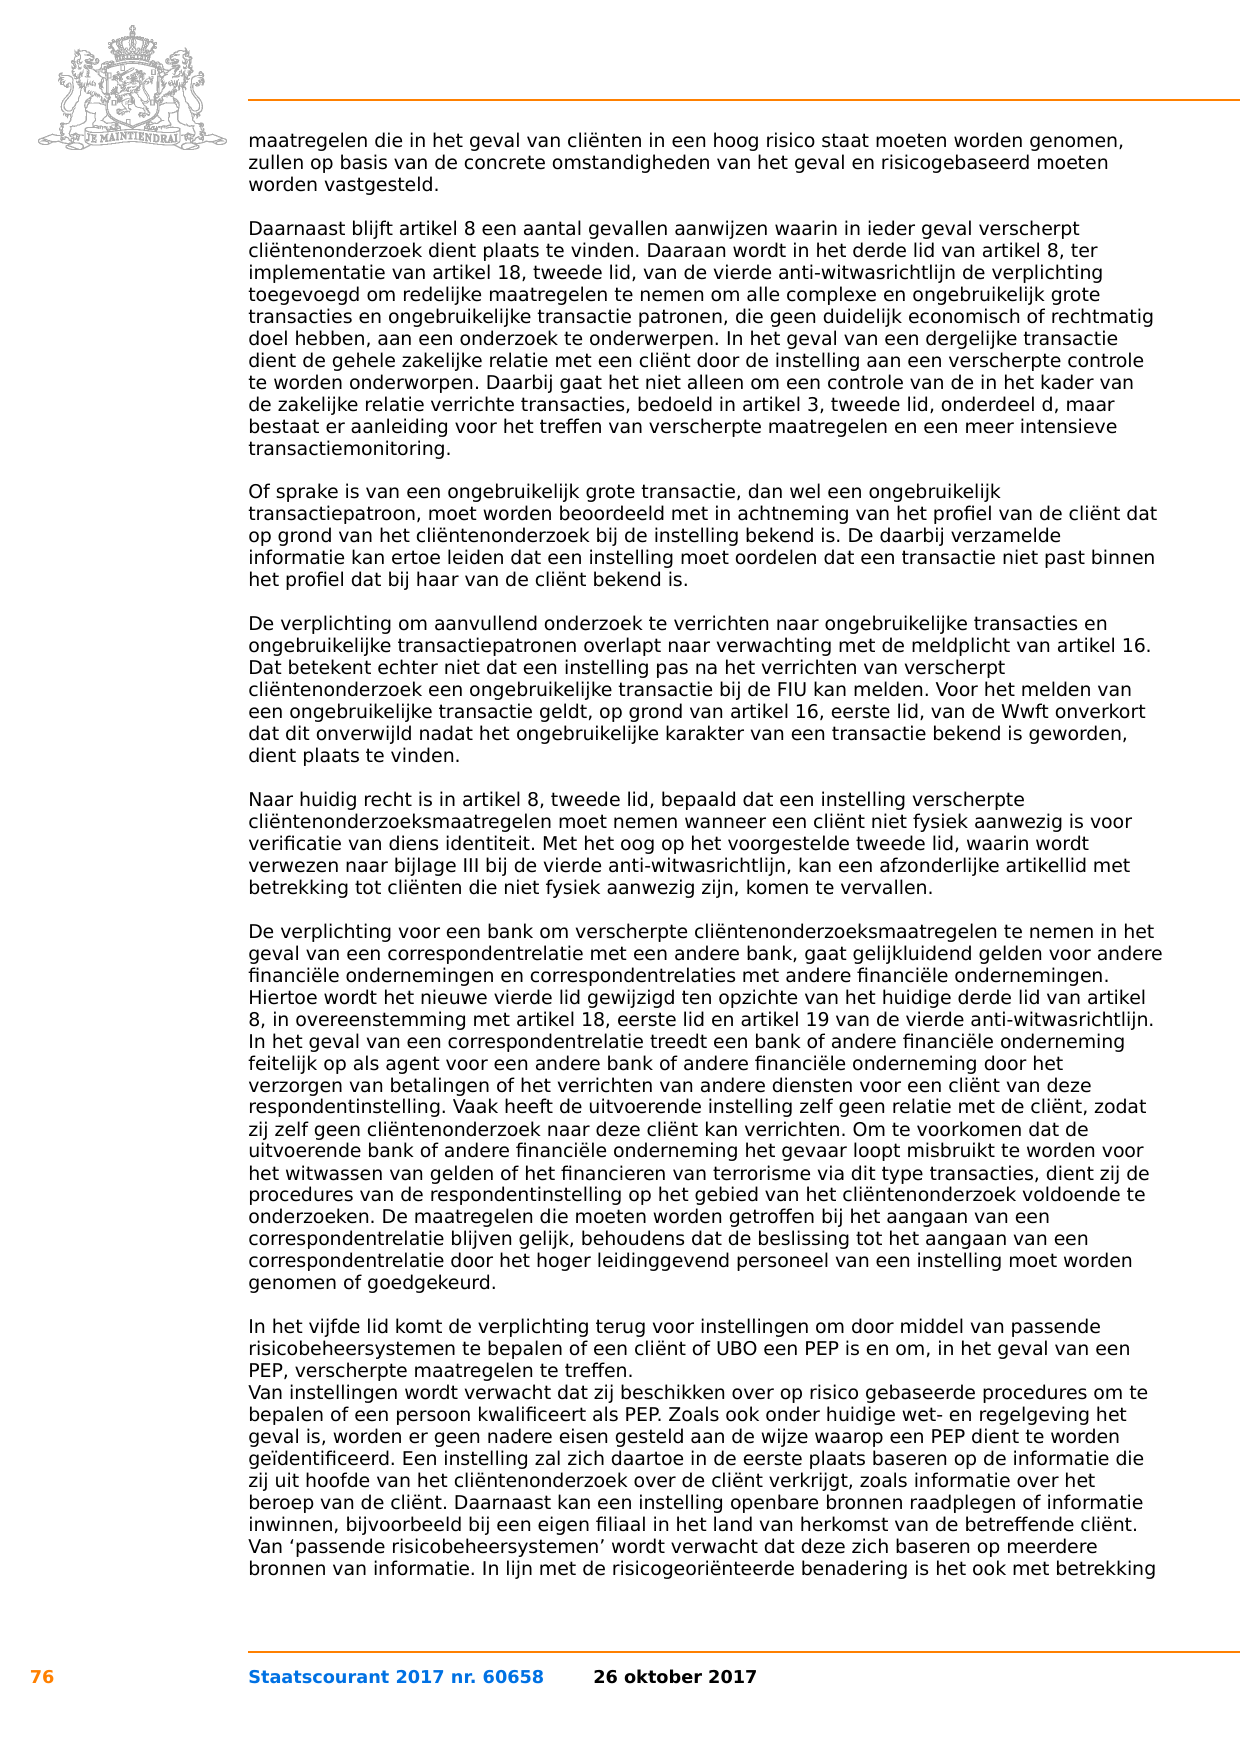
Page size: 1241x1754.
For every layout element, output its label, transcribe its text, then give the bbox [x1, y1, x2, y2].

picture [38, 25, 227, 150]
text De verplichting om aanvullend onderzoek te verrichten naar ongebruikelijke transacties en ongebruikelijke transactiepatronen overlapt naar verwachting met de meldplicht van artikel 16. Dat betekent echter niet dat een instelling pas na het verrichten van verscherpt cliëntenonderzoek een ongebruikelijke transactie bij de FIU kan melden. Voor het melden van een ongebruikelijke transactie geldt, op grond van artikel 16, eerste lid, van de Wwft onverkort dat dit onverwijld nadat het ongebruikelijke karakter van een transactie bekend is geworden, dient plaats te vinden. [248, 613, 1163, 767]
text Daarnaast blijft artikel 8 een aantal gevallen aanwijzen waarin in ieder geval verscherpt cliëntenonderzoek dient plaats te vinden. Daaraan wordt in het derde lid van artikel 8, ter implementatie van artikel 18, tweede lid, van de vierde anti-witwasrichtlijn de verplichting toegevoegd om redelijke maatregelen te nemen om alle complexe en ongebruikelijk grote transacties en ongebruikelijke transactie patronen, die geen duidelijk economisch of rechtmatig doel hebben, aan een onderzoek te onderwerpen. In het geval van een dergelijke transactie dient de gehele zakelijke relatie met een cliënt door de instelling aan een verscherpte controle te worden onderworpen. Daarbij gaat het niet alleen om een controle van de in het kader van de zakelijke relatie verrichte transacties, bedoeld in artikel 3, tweede lid, onderdeel d, maar bestaat er aanleiding voor het treffen van verscherpte maatregelen en een meer intensieve transactiemonitoring. [248, 218, 1163, 459]
text In het vijfde lid komt de verplichting terug voor instellingen om door middel van passende risicobeheersystemen te bepalen of een cliënt of UBO een PEP is en om, in het geval van een PEP, verscherpte maatregelen te treffen. [248, 1316, 1163, 1382]
text Of sprake is van een ongebruikelijk grote transactie, dan wel een ongebruikelijk transactiepatroon, moet worden beoordeeld met in achtneming van het profiel van de cliënt dat op grond van het cliëntenonderzoek bij de instelling bekend is. De daarbij verzamelde informatie kan ertoe leiden dat een instelling moet oordelen dat een transactie niet past binnen het profiel dat bij haar van de cliënt bekend is. [248, 481, 1163, 591]
text Naar huidig recht is in artikel 8, tweede lid, bepaald dat een instelling verscherpte cliëntenonderzoeksmaatregelen moet nemen wanneer een cliënt niet fysiek aanwezig is voor verificatie van diens identiteit. Met het oog op het voorgestelde tweede lid, waarin wordt verwezen naar bijlage III bij de vierde anti-witwasrichtlijn, kan een afzonderlijke artikellid met betrekking tot cliënten die niet fysiek aanwezig zijn, komen te vervallen. [248, 789, 1163, 899]
text maatregelen die in het geval van cliënten in een hoog risico staat moeten worden genomen, zullen op basis van de concrete omstandigheden van het geval en risicogebaseerd moeten worden vastgesteld. [248, 130, 1163, 196]
text De verplichting voor een bank om verscherpte cliëntenonderzoeksmaatregelen te nemen in het geval van een correspondentrelatie met een andere bank, gaat gelijkluidend gelden voor andere financiële ondernemingen en correspondentrelaties met andere financiële ondernemingen. Hiertoe wordt het nieuwe vierde lid gewijzigd ten opzichte van het huidige derde lid van artikel 8, in overeenstemming met artikel 18, eerste lid en artikel 19 van de vierde anti-witwasrichtlijn. In het geval van een correspondentrelatie treedt een bank of andere financiële onderneming feitelijk op als agent voor een andere bank of andere financiële onderneming door het verzorgen van betalingen of het verrichten van andere diensten voor een cliënt van deze respondentinstelling. Vaak heeft de uitvoerende instelling zelf geen relatie met de cliënt, zodat zij zelf geen cliëntenonderzoek naar deze cliënt kan verrichten. Om te voorkomen dat de uitvoerende bank of andere financiële onderneming het gevaar loopt misbruikt te worden voor het witwassen van gelden of het financieren van terrorisme via dit type transacties, dient zij de procedures van de respondentinstelling op het gebied van het cliëntenonderzoek voldoende te onderzoeken. De maatregelen die moeten worden getroffen bij het aangaan van een correspondentrelatie blijven gelijk, behoudens dat de beslissing tot het aangaan van een correspondentrelatie door het hoger leidinggevend personeel van een instelling moet worden genomen of goedgekeurd. [248, 921, 1163, 1294]
text Van instellingen wordt verwacht dat zij beschikken over op risico gebaseerde procedures om te bepalen of een persoon kwalificeert als PEP. Zoals ook onder huidige wet- en regelgeving het geval is, worden er geen nadere eisen gesteld aan de wijze waarop een PEP dient te worden geïdentificeerd. Een instelling zal zich daartoe in de eerste plaats baseren op de informatie die zij uit hoofde van het cliëntenonderzoek over de cliënt verkrijgt, zoals informatie over het beroep van de cliënt. Daarnaast kan een instelling openbare bronnen raadplegen of informatie inwinnen, bijvoorbeeld bij een eigen filiaal in het land van herkomst van de betreffende cliënt. Van ‘passende risicobeheersystemen’ wordt verwacht dat deze zich baseren op meerdere bronnen van informatie. In lijn met de risicogeoriënteerde benadering is het ook met betrekking [248, 1382, 1163, 1580]
